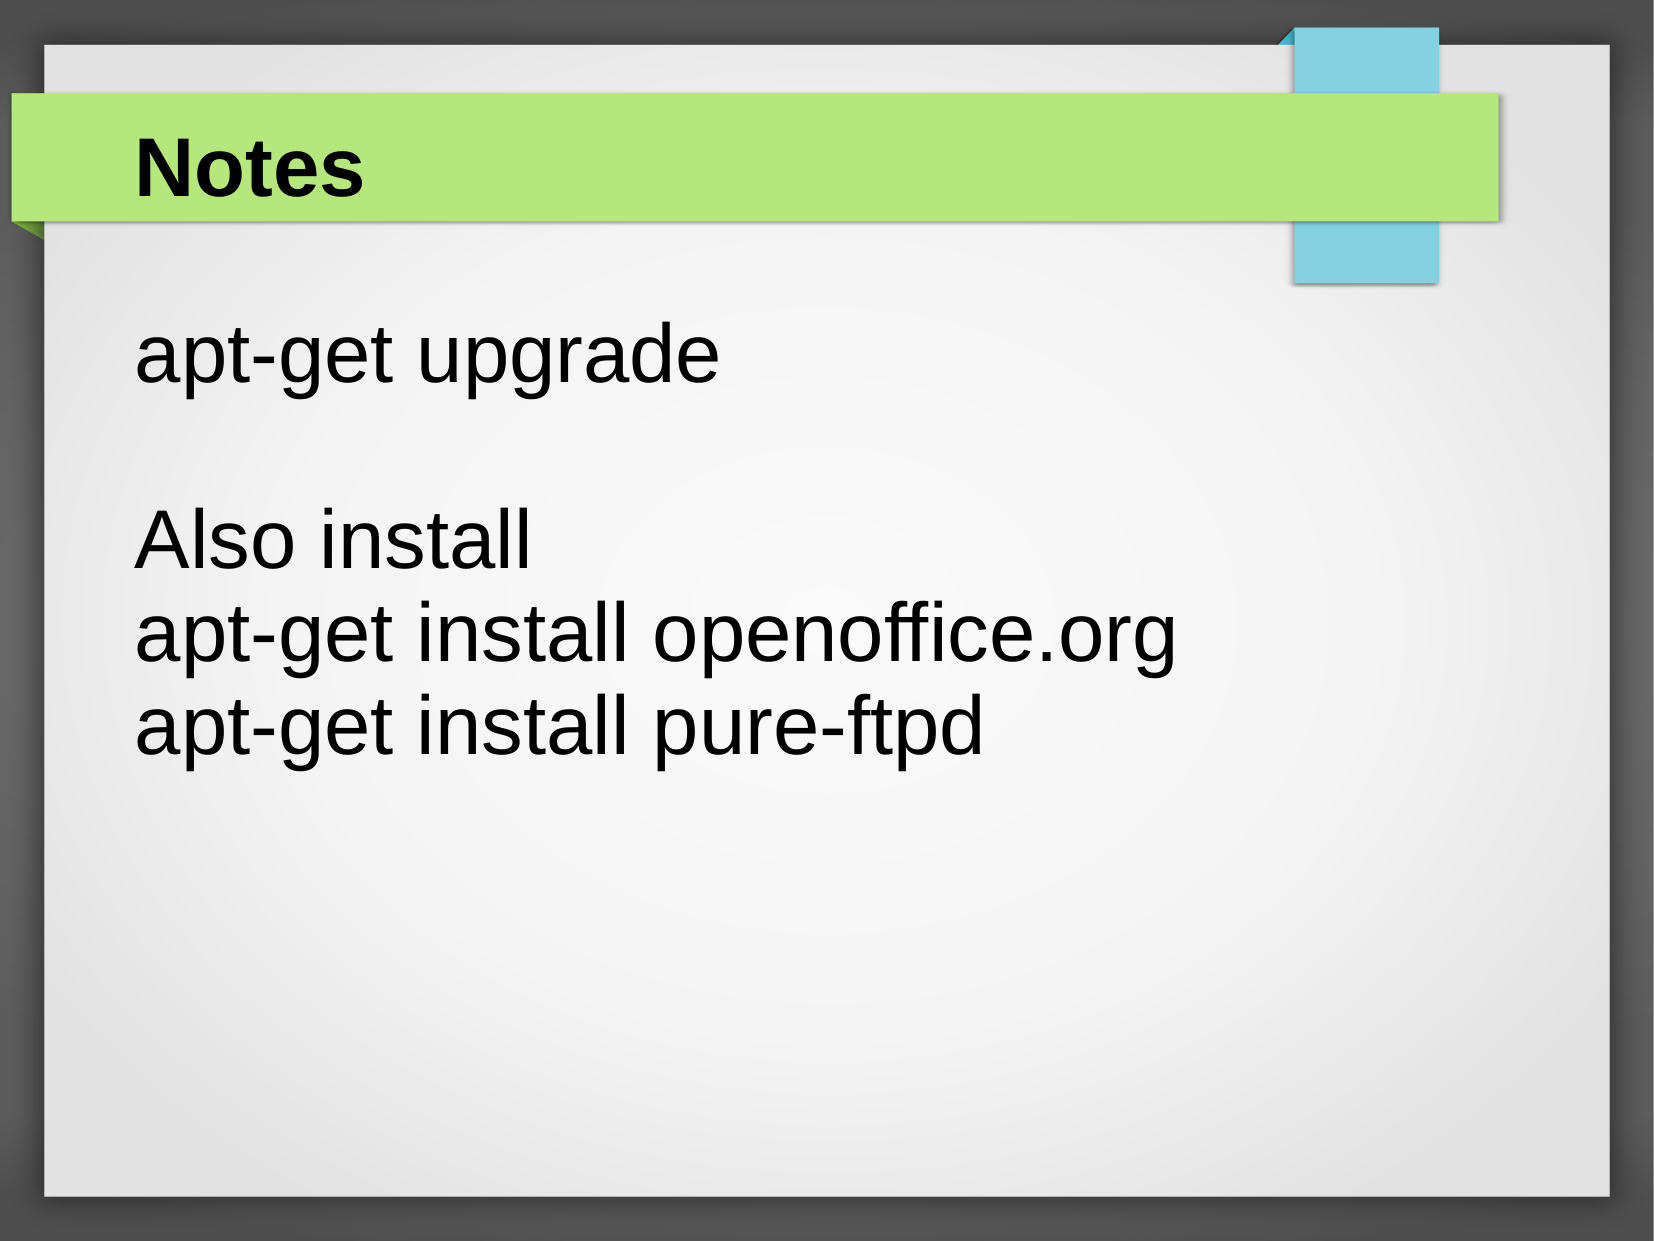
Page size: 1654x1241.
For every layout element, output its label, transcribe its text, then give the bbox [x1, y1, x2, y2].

picture [0, 0, 1654, 1241]
text_box Notes apt-get upgrade Also install apt-get install openoffice.org apt-get install pure-ftpd [120, 114, 1195, 781]
